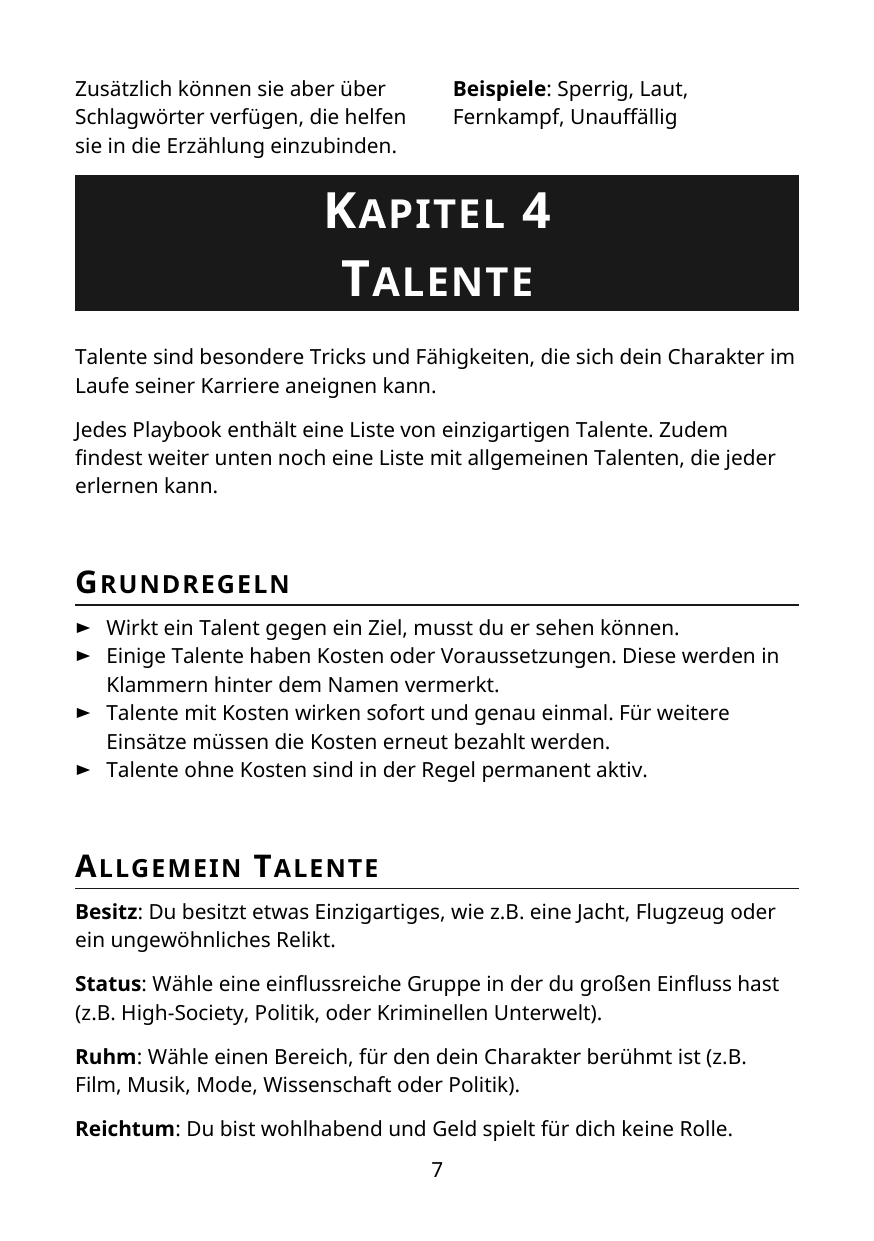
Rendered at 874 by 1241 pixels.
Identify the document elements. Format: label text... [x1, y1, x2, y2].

text Ruhm [75, 1042, 137, 1070]
subtitle Talente [75, 243, 799, 311]
text Beispiele [453, 74, 546, 102]
text : Sperrig, Laut, Fernkampf, Unauffällig [453, 74, 799, 131]
text Zusätzlich können sie aber über Schlagwörter verfügen, die helfen sie in die Erzählung einzubinden. [75, 74, 421, 159]
list Talente mit Kosten wirken sofort und genau einmal. Für weitere Einsätze müssen die Kosten erneut bezahlt werden. [75, 698, 799, 755]
text : Du bist wohlhabend und Geld spielt für dich keine Rolle. [175, 1114, 799, 1143]
list Wirkt ein Talent gegen ein Ziel, musst du er sehen können. [75, 613, 799, 642]
text Talente sind besondere Tricks und Fähigkeiten, die sich dein Charakter im Laufe seiner Karriere aneignen kann. [75, 342, 799, 399]
list Einige Talente haben Kosten oder Voraussetzungen. Diese werden in Klammern hinter dem Namen vermerkt. [75, 642, 799, 698]
text : Du besitzt etwas Einzigartiges, wie z.B. eine Jacht, Flugzeug oder ein ungewöhnliches Relikt. [75, 897, 799, 954]
text Status [75, 969, 141, 998]
text Reichtum [75, 1114, 175, 1143]
text Besitz [75, 897, 137, 925]
list Talente ohne Kosten sind in der Regel permanent aktiv. [75, 755, 799, 784]
subtitle Allgemein Talente [75, 843, 799, 888]
text : Wähle einen Bereich, für den dein Charakter berühmt ist (z.B. Film, Musik, Mode, Wissenschaft oder Politik). [75, 1042, 799, 1099]
subtitle Grundregeln [75, 560, 799, 604]
text Jedes Playbook enthält eine Liste von einzigartigen Talente. Zudem findest weiter unten noch eine Liste mit allgemeinen Talenten, die jeder erlernen kann. [75, 415, 799, 500]
subtitle Kapitel 4 [75, 175, 799, 243]
text : Wähle eine einflussreiche Gruppe in der du großen Einfluss hast (z.B. High-Society, Politik, oder Kriminellen Unterwelt). [75, 969, 799, 1026]
